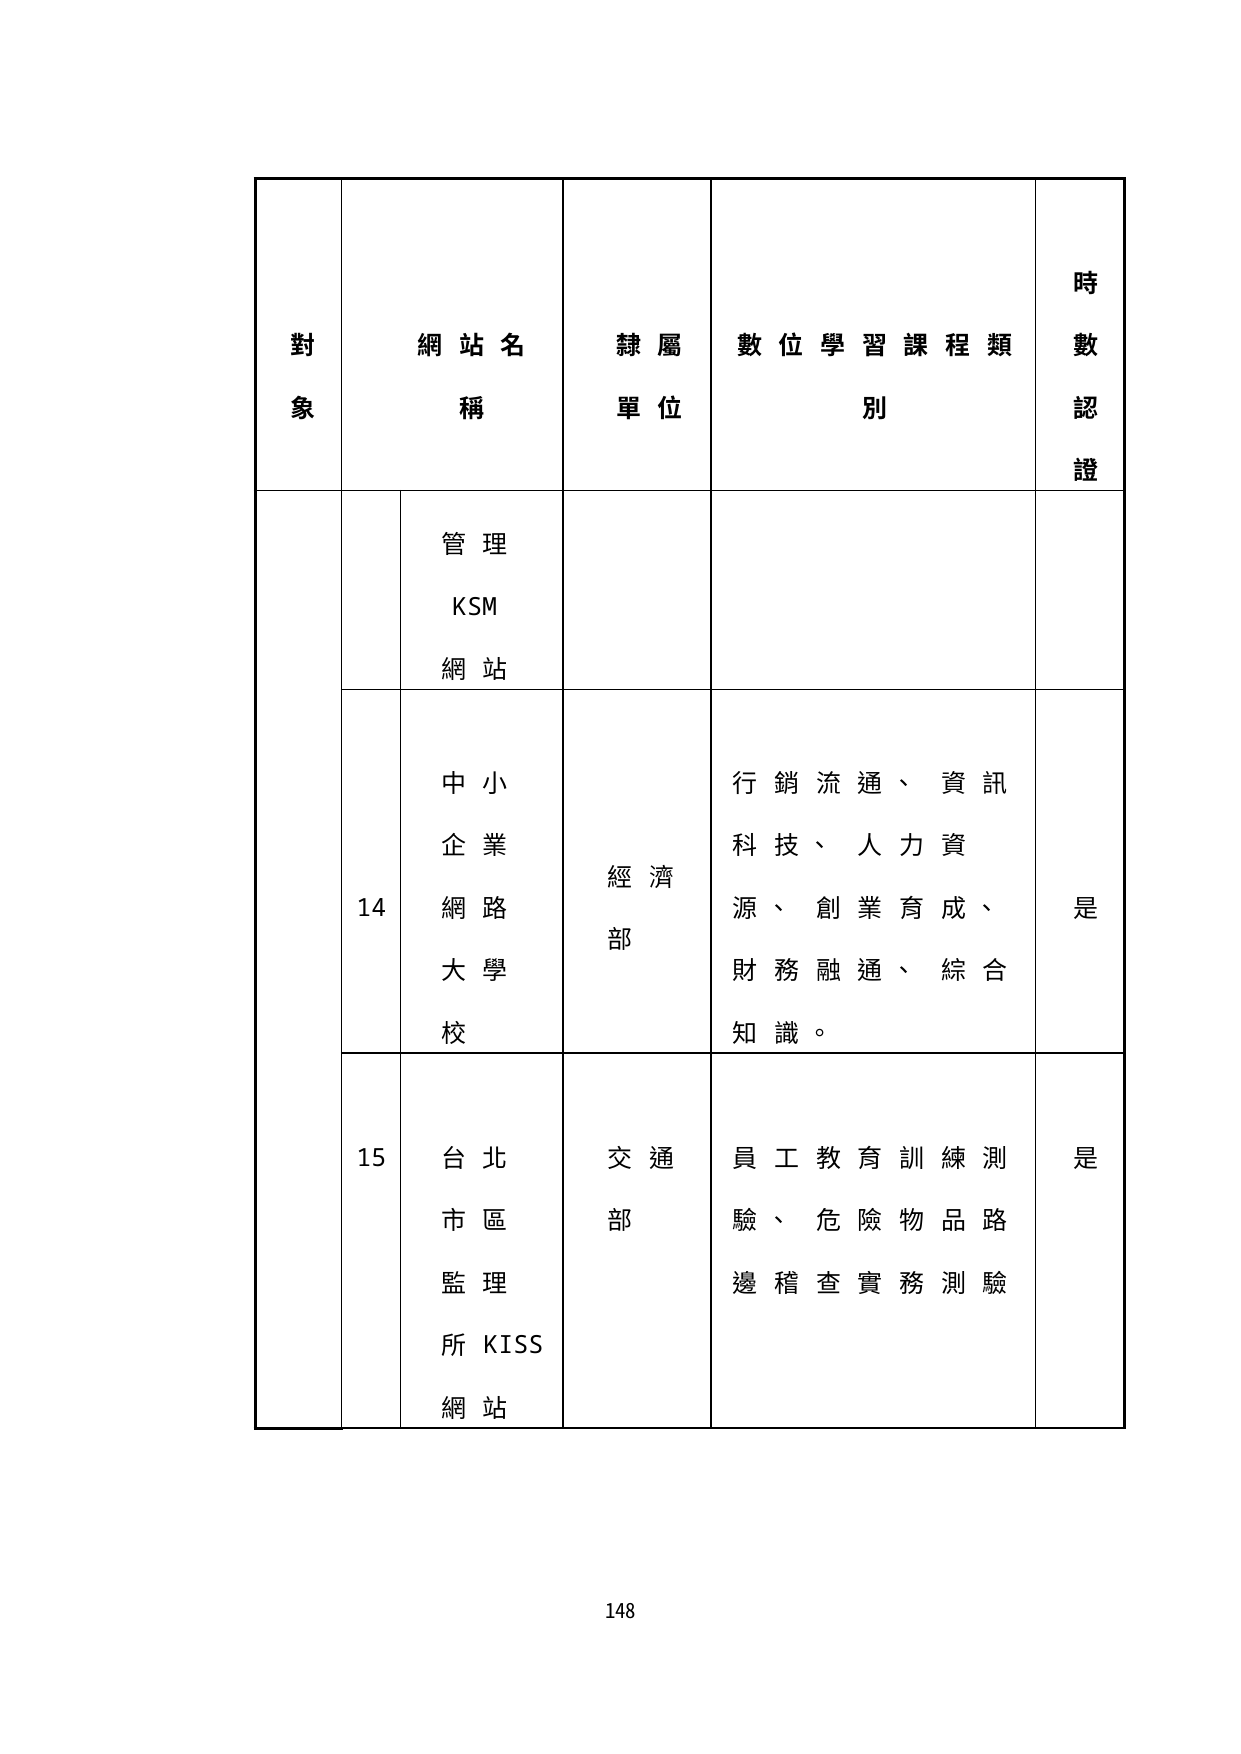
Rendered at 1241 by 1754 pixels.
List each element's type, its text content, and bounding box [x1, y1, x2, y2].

table_cell 行銷流通、資訊科技、人力資源、創業育成、財務融通、綜合知識。 [712, 690, 1035, 1052]
table_header 隸屬單位 [564, 180, 710, 490]
table_cell [342, 491, 400, 688]
table_header 網站名稱 [342, 180, 562, 490]
table_cell 管理KSM網站 [401, 491, 562, 688]
table_header 數位學習課程類別 [712, 180, 1035, 490]
table_cell 是 [1036, 1054, 1123, 1427]
table_header 時數認證 [1036, 180, 1123, 490]
table_cell [712, 491, 1035, 688]
table_cell [257, 491, 341, 1427]
table_cell 台北市區監理所KISS網站 [401, 1054, 562, 1427]
table_cell 員工教育訓練測驗、危險物品路邊稽查實務測驗 [712, 1054, 1035, 1427]
table_cell 15 [342, 1054, 400, 1427]
table_cell 14 [342, 690, 400, 1052]
table_cell 是 [1036, 690, 1123, 1052]
table_header 對象 [257, 180, 341, 490]
table_cell 交通部 [564, 1054, 710, 1427]
table_cell [564, 491, 710, 688]
table_cell [1036, 491, 1123, 688]
table_cell 中小企業網路大學校 [401, 690, 562, 1052]
table_cell 經濟部 [564, 690, 710, 1052]
